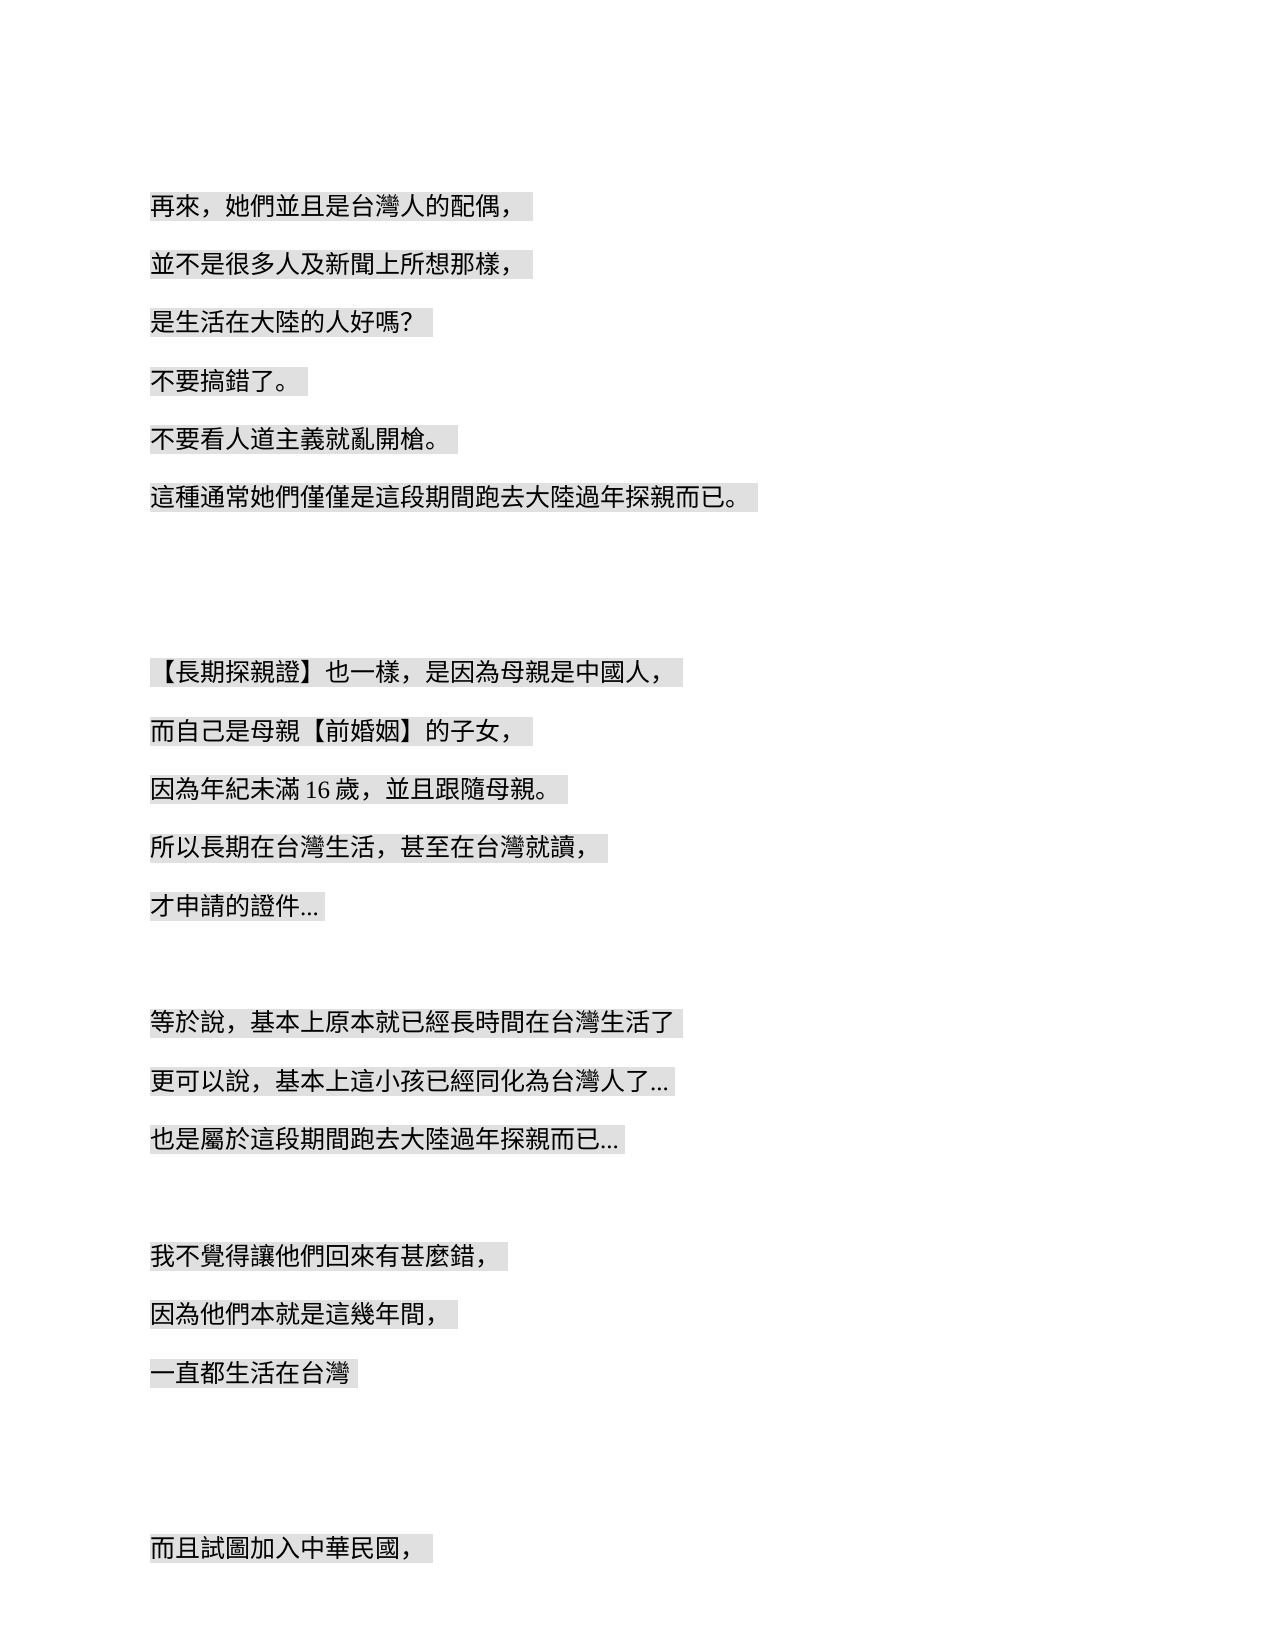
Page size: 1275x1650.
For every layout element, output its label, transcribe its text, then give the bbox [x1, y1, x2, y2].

text 再來，她們並且是台灣人的配偶， 並不是很多人及新聞上所想那樣， 是生活在大陸的人好嗎？ 不要搞錯了。 不要看人道主義就亂開槍。 這種通常她們僅僅是這段期間跑去大陸過年探親而已。 【長期探親證】也一樣，是因為母親是中國人， 而自己是母親【前婚姻】的子女， 因為年紀未滿16歲，並且跟隨母親。 所以長期在台灣生活，甚至在台灣就讀， 才申請的證件... 等於說，基本上原本就已經長時間在台灣生活了 更可以說，基本上這小孩已經同化為台灣人了... 也是屬於這段期間跑去大陸過年探親而已... 我不覺得讓他們回來有甚麼錯， 因為他們本就是這幾年間， 一直都生活在台灣 而且試圖加入中華民國， [150, 75, 1125, 1563]
